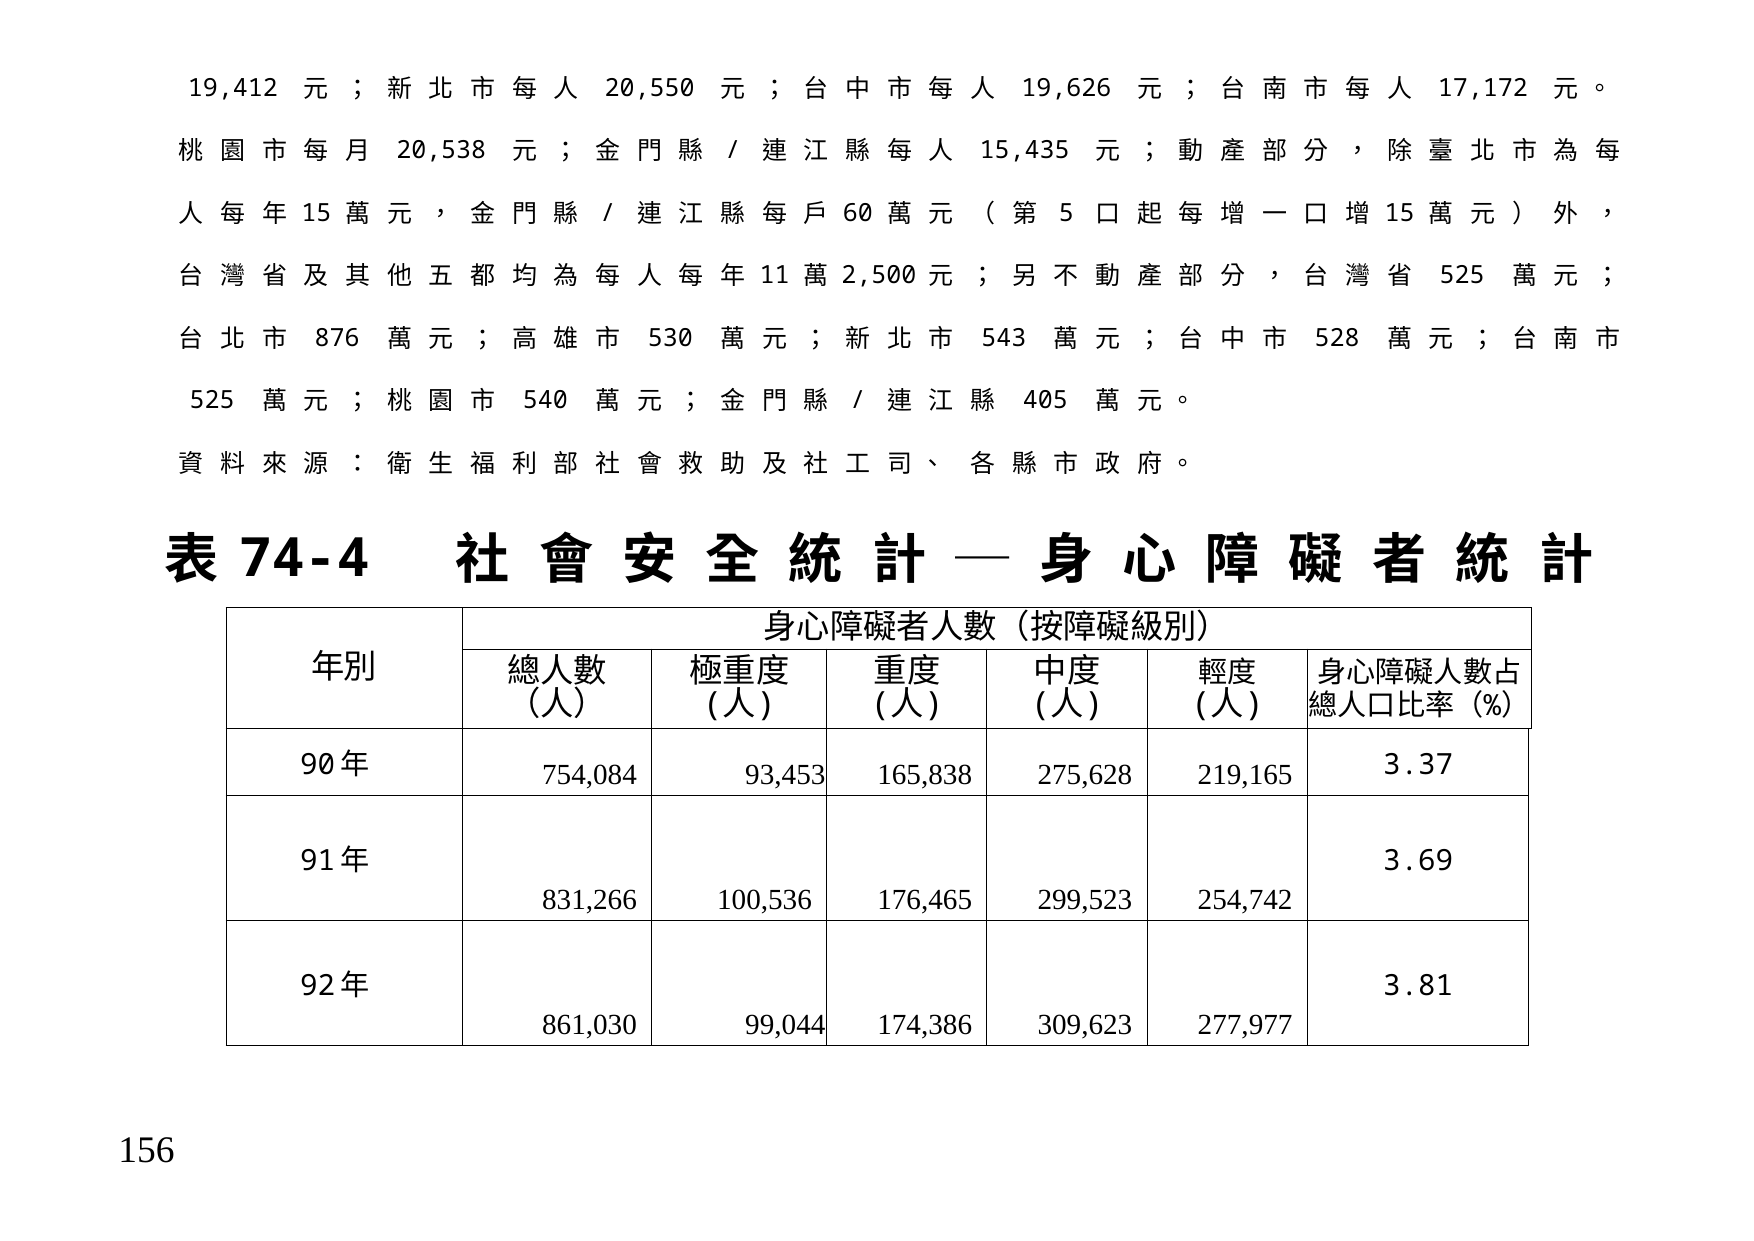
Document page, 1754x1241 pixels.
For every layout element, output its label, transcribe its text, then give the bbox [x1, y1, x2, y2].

table_cell 254,742 [1148, 796, 1307, 920]
table_cell 總人數 （人） [463, 650, 651, 728]
table_cell 219,165 [1148, 729, 1307, 795]
text 資料來源：衛生福利部社會救助及社工司、各縣市政府。 [128, 420, 1628, 482]
text 19,412元；新北市每人20,550元；台中市每人19,626元；台南市每人17,172元。桃園市每月20,538元；金門縣/連江縣每人15,435元；動產部分，除臺北市為每人每年15萬元，金門縣/連江縣每戶60萬元（第5口起每增一口增15萬元）外，台灣省及其他五都均為每人每年11萬2,500元；另不動產部分，台灣省525萬元；台北市876萬元；高雄市530萬元；新北市543萬元；台中市528萬元；台南市525萬元；桃園市540萬元；金門縣/連江縣405萬元。 [99, 45, 1628, 420]
table_cell 309,623 [987, 921, 1147, 1045]
table_cell 3.37 [1308, 729, 1528, 795]
table_cell 754,084 [463, 729, 651, 795]
table_cell 275,628 [987, 729, 1147, 795]
table_cell 165,838 [827, 729, 986, 795]
table_cell 861,030 [463, 921, 651, 1045]
table_cell 100,536 [652, 796, 826, 920]
table_cell 93,453 [652, 729, 826, 795]
table_cell 輕度 (人) [1148, 650, 1307, 728]
table_header 身心障礙者人數（按障礙級別） [463, 608, 1531, 648]
subtitle 表74-4 社會安全統計─身心障礙者統計 [128, 482, 1628, 607]
table_header 年別 [227, 608, 462, 728]
table_cell 176,465 [827, 796, 986, 920]
table_cell 277,977 [1148, 921, 1307, 1045]
table_cell 3.81 [1308, 921, 1528, 1045]
table_cell 身心障礙人數占總人口比率（%） [1308, 650, 1531, 728]
table_cell 3.69 [1308, 796, 1528, 920]
table_cell 99,044 [652, 921, 826, 1045]
table_cell 92年 [227, 921, 462, 1045]
table_cell 重度 (人) [827, 650, 986, 728]
table_cell 174,386 [827, 921, 986, 1045]
table_cell 299,523 [987, 796, 1147, 920]
table_cell 90年 [227, 729, 462, 795]
table_cell 91年 [227, 796, 462, 920]
table_cell 極重度 (人) [652, 650, 826, 728]
table_cell 中度 (人) [987, 650, 1147, 728]
table_cell 831,266 [463, 796, 651, 920]
